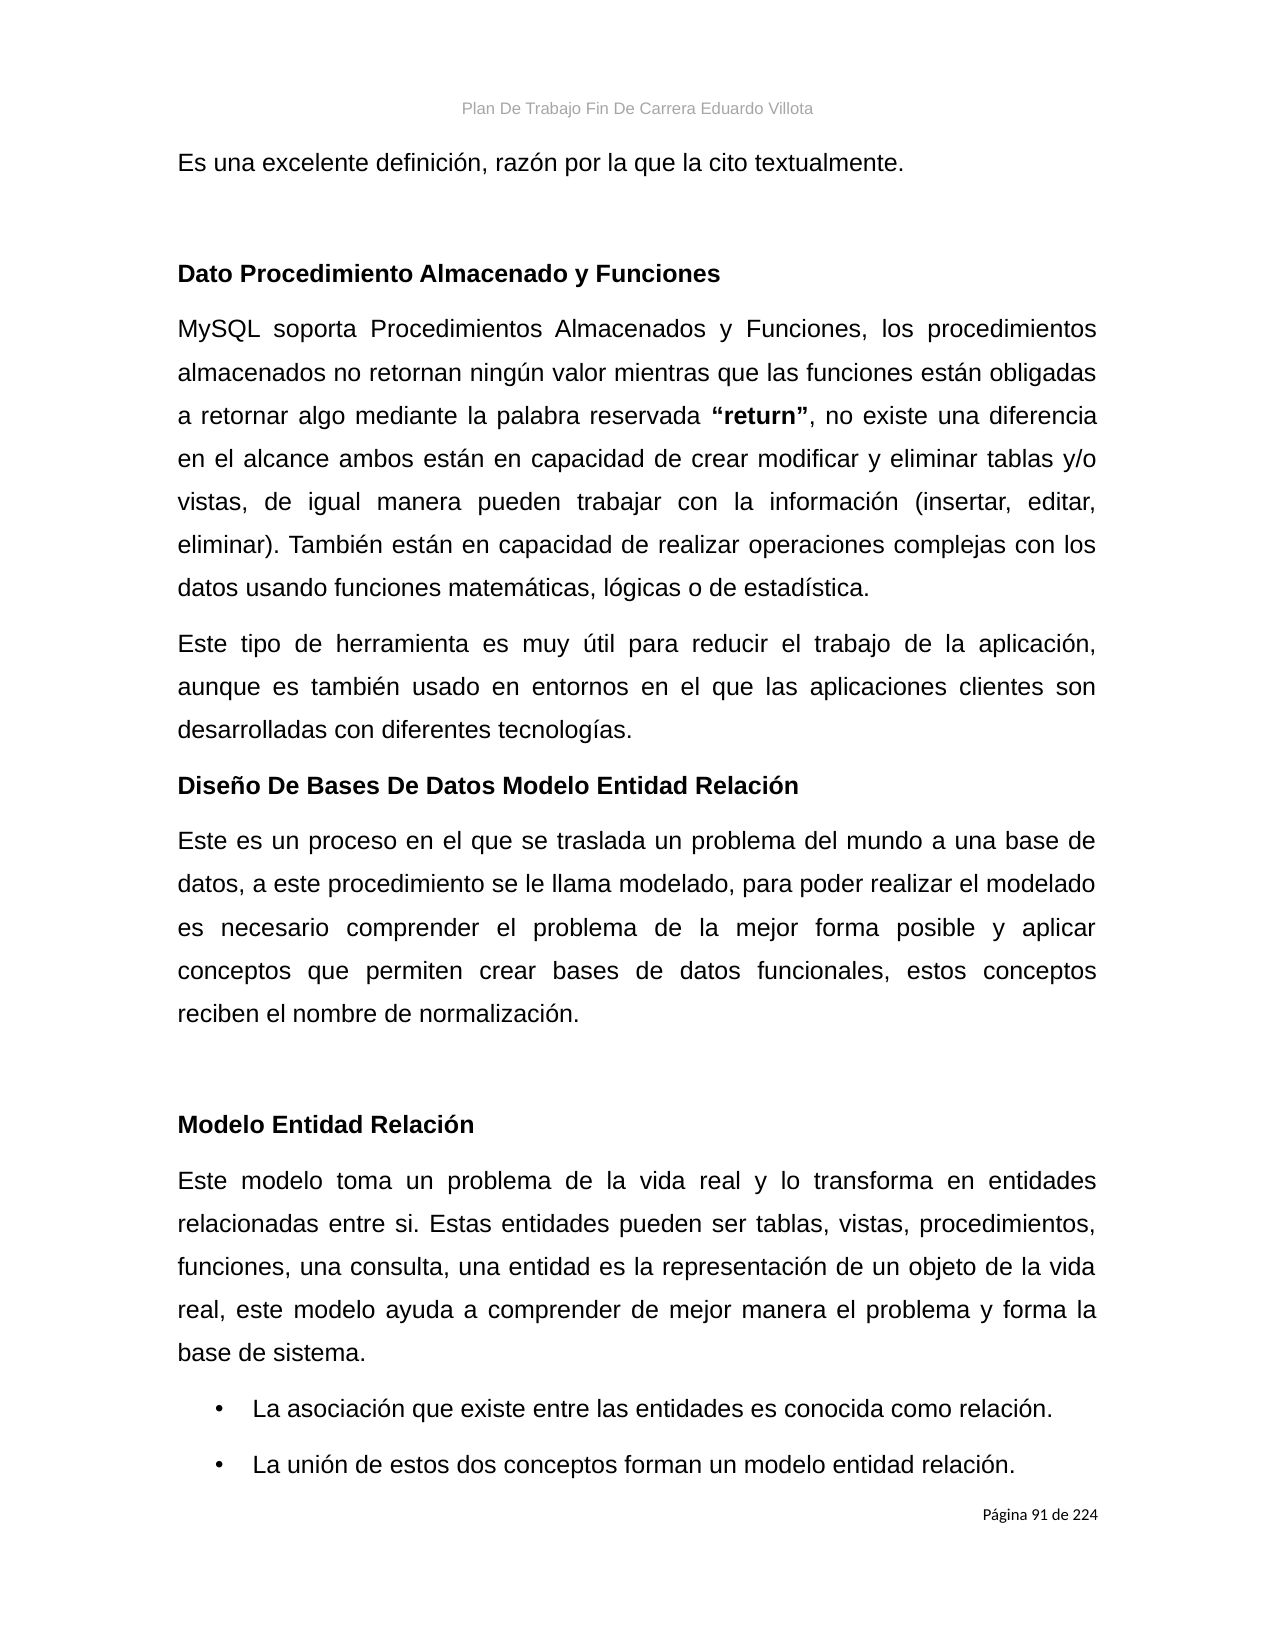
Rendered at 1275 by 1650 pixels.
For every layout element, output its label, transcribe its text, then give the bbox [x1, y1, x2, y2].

text Este tipo de herramienta es muy útil para reducir el trabajo de la aplicación, aunque es también usado en entornos en el que las aplicaciones clientes son desarrolladas con diferentes tecnologías. [177, 629, 1098, 744]
text Este modelo toma un problema de la vida real y lo transforma en entidades relacionadas entre si. Estas entidades pueden ser tablas, vistas, procedimientos, funciones, una consulta, una entidad es la representación de un objeto de la vida real, este modelo ayuda a comprender de mejor manera el problema y forma la base de sistema. [177, 1166, 1098, 1367]
text Dato Procedimiento Almacenado y Funciones [177, 259, 1098, 288]
text Diseño De Bases De Datos Modelo Entidad Relación [177, 771, 1098, 799]
text Este es un proceso en el que se traslada un problema del mundo a una base de datos, a este procedimiento se le llama modelado, para poder realizar el modelado es necesario comprender el problema de la mejor forma posible y aplicar conceptos que permiten crear bases de datos funcionales, estos conceptos reciben el nombre de normalización. [177, 826, 1098, 1028]
text Es una excelente definición, razón por la que la cito textualmente. [177, 148, 1098, 176]
list La unión de estos dos conceptos forman un modelo entidad relación. [215, 1449, 1098, 1478]
text MySQL soporta Procedimientos Almacenados y Funciones, los procedimientos almacenados no retornan ningún valor mientras que las funciones están obligadas a retornar algo mediante la palabra reservada “return”, no existe una diferencia en el alcance ambos están en capacidad de crear modificar y eliminar tablas y/o vistas, de igual manera pueden trabajar con la información (insertar, editar, eliminar). También están en capacidad de realizar operaciones complejas con los datos usando funciones matemáticas, lógicas o de estadística. [177, 314, 1098, 602]
list La asociación que existe entre las entidades es conocida como relación. [215, 1394, 1098, 1423]
text Modelo Entidad Relación [177, 1110, 1098, 1139]
